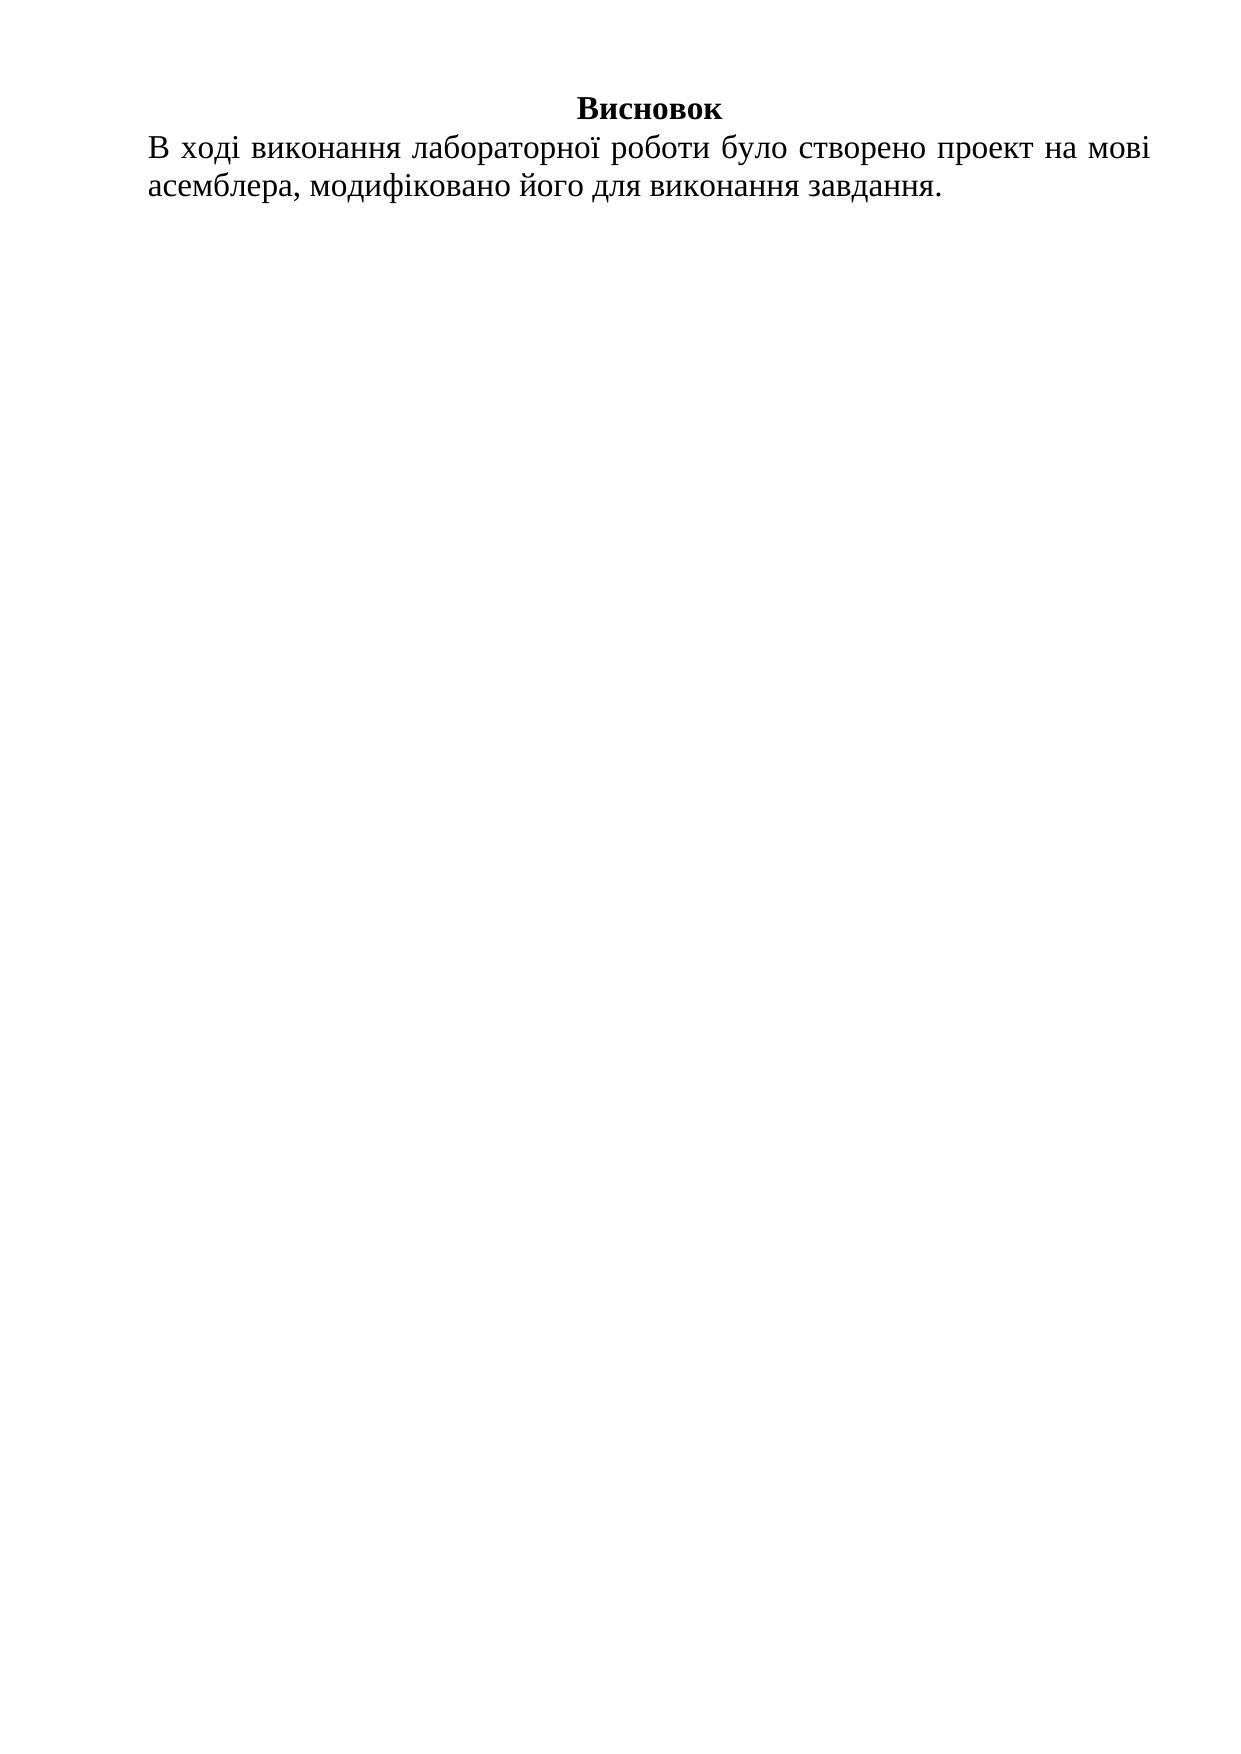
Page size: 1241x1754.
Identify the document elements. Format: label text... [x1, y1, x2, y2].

text В ході виконання лабораторної роботи було створено проект на мові асемблера, модифіковано його для виконання завдання. [148, 127, 1152, 203]
text Висновок [148, 88, 1152, 127]
